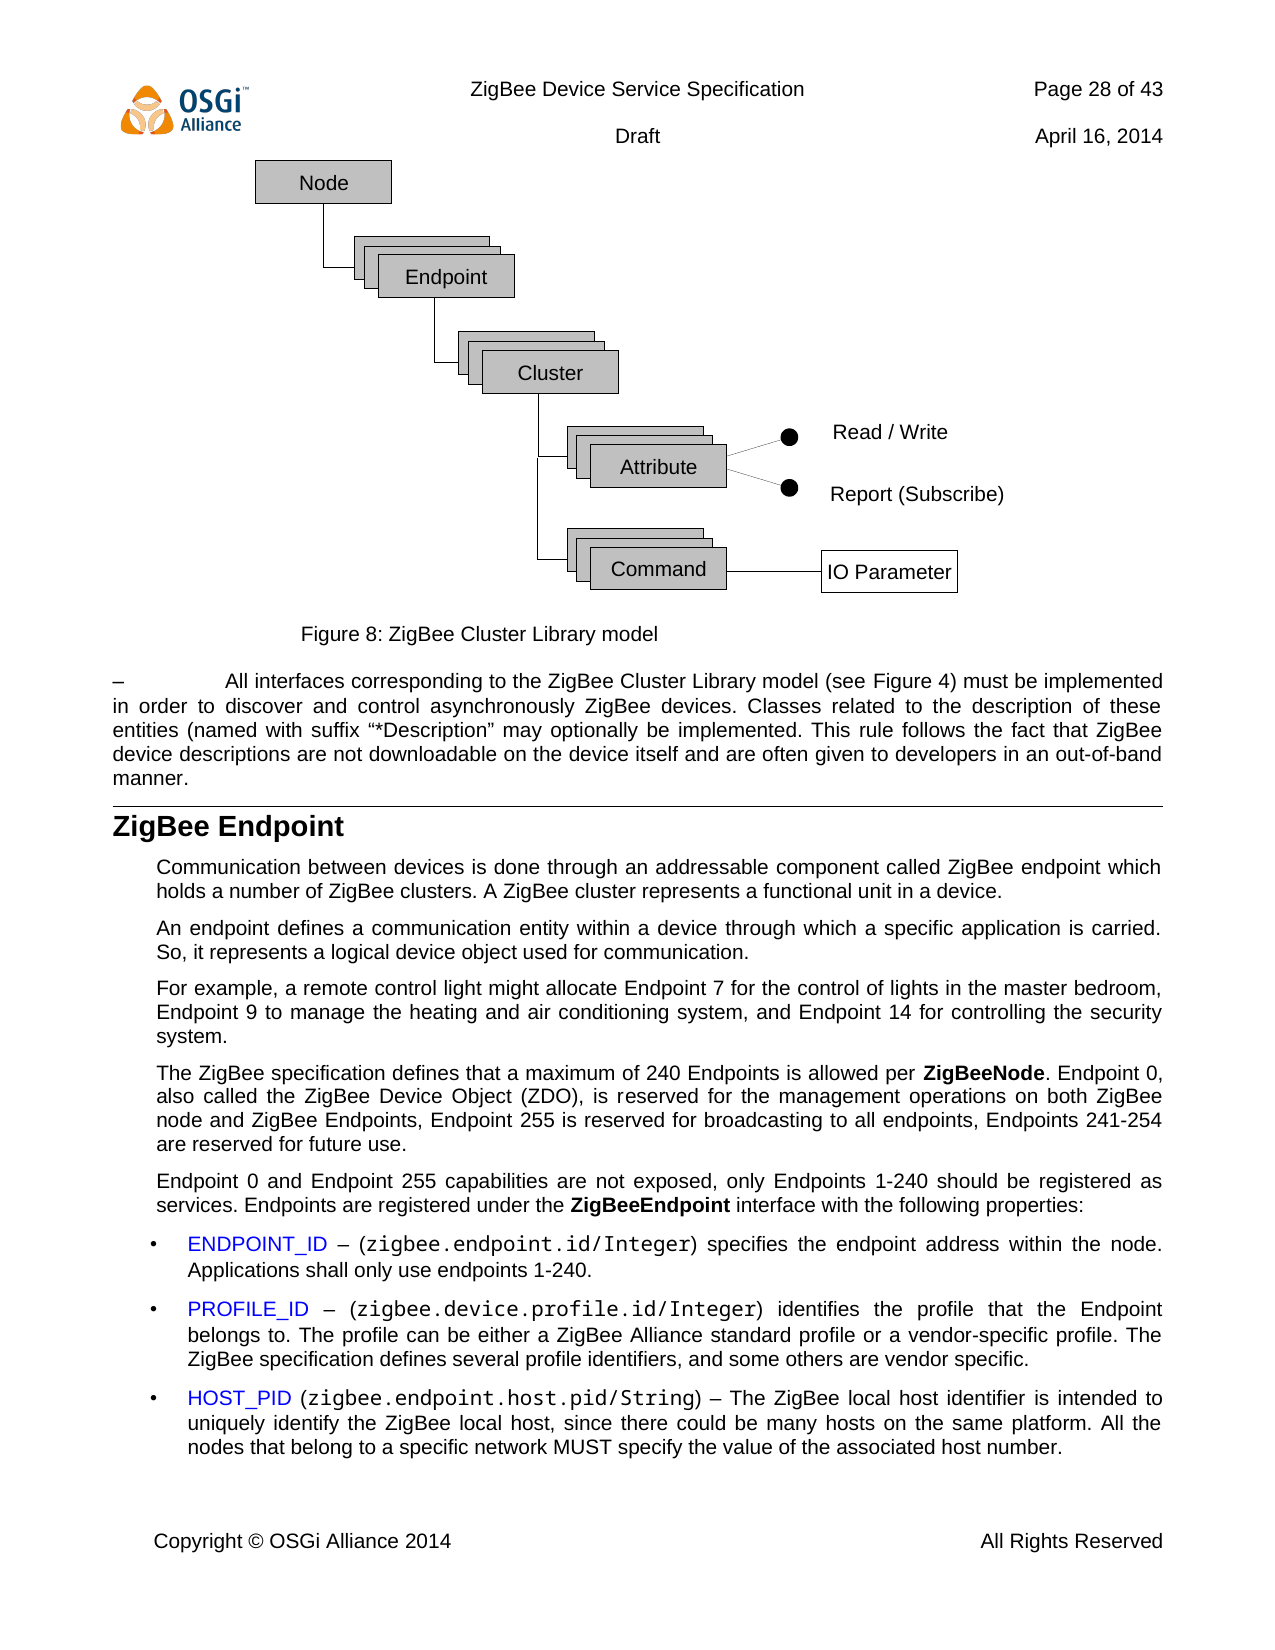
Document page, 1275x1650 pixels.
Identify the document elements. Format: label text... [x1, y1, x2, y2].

list PROFILE_ID – (zigbee.device.profile.id/Integer) identifies the profile that the Endpoint belongs to. The profile can be either a ZigBee Alliance standard profile or a vendor-specific profile. The ZigBee specification defines several profile identifiers, and some others are vendor specific. [150, 1294, 1163, 1370]
text Endpoint 0 and Endpoint 255 capabilities are not exposed, only Endpoints 1-240 should be registered as services. Endpoints are registered under the ZigBeeEndpoint interface with the following properties: [156, 1169, 1163, 1217]
list ENDPOINT_ID – (zigbee.endpoint.id/Integer) specifies the endpoint address within the node. Applications shall only use endpoints 1-240. [150, 1229, 1163, 1281]
text Communication between devices is done through an addressable component called ZigBee endpoint which holds a number of ZigBee clusters. A ZigBee cluster represents a functional unit in a device. [156, 855, 1163, 903]
picture [113, 78, 257, 142]
text An endpoint defines a communication entity within a device through which a specific application is carried. So, it represents a logical device object used for communication. [156, 916, 1163, 963]
subtitle ZigBee Endpoint [112, 807, 1163, 843]
list HOST_PID (zigbee.endpoint.host.pid/String) – The ZigBee local host identifier is intended to uniquely identify the ZigBee local host, since there could be many hosts on the same platform. All the nodes that belong to a specific network MUST specify the value of the associated host number. [150, 1383, 1163, 1459]
text Figure 8: ZigBee Cluster Library model [256, 161, 1027, 646]
text The ZigBee specification defines that a maximum of 240 Endpoints is allowed per ZigBeeNode. Endpoint 0, also called the ZigBee Device Object (ZDO), is reserved for the management operations on both ZigBee node and ZigBee Endpoints, Endpoint 255 is reserved for broadcasting to all endpoints, Endpoints 241-254 are reserved for future use. [156, 1060, 1163, 1156]
text For example, a remote control light might allocate Endpoint 7 for the control of lights in the master bedroom, Endpoint 9 to manage the heating and air conditioning system, and Endpoint 14 for controlling the security system. [156, 976, 1163, 1048]
